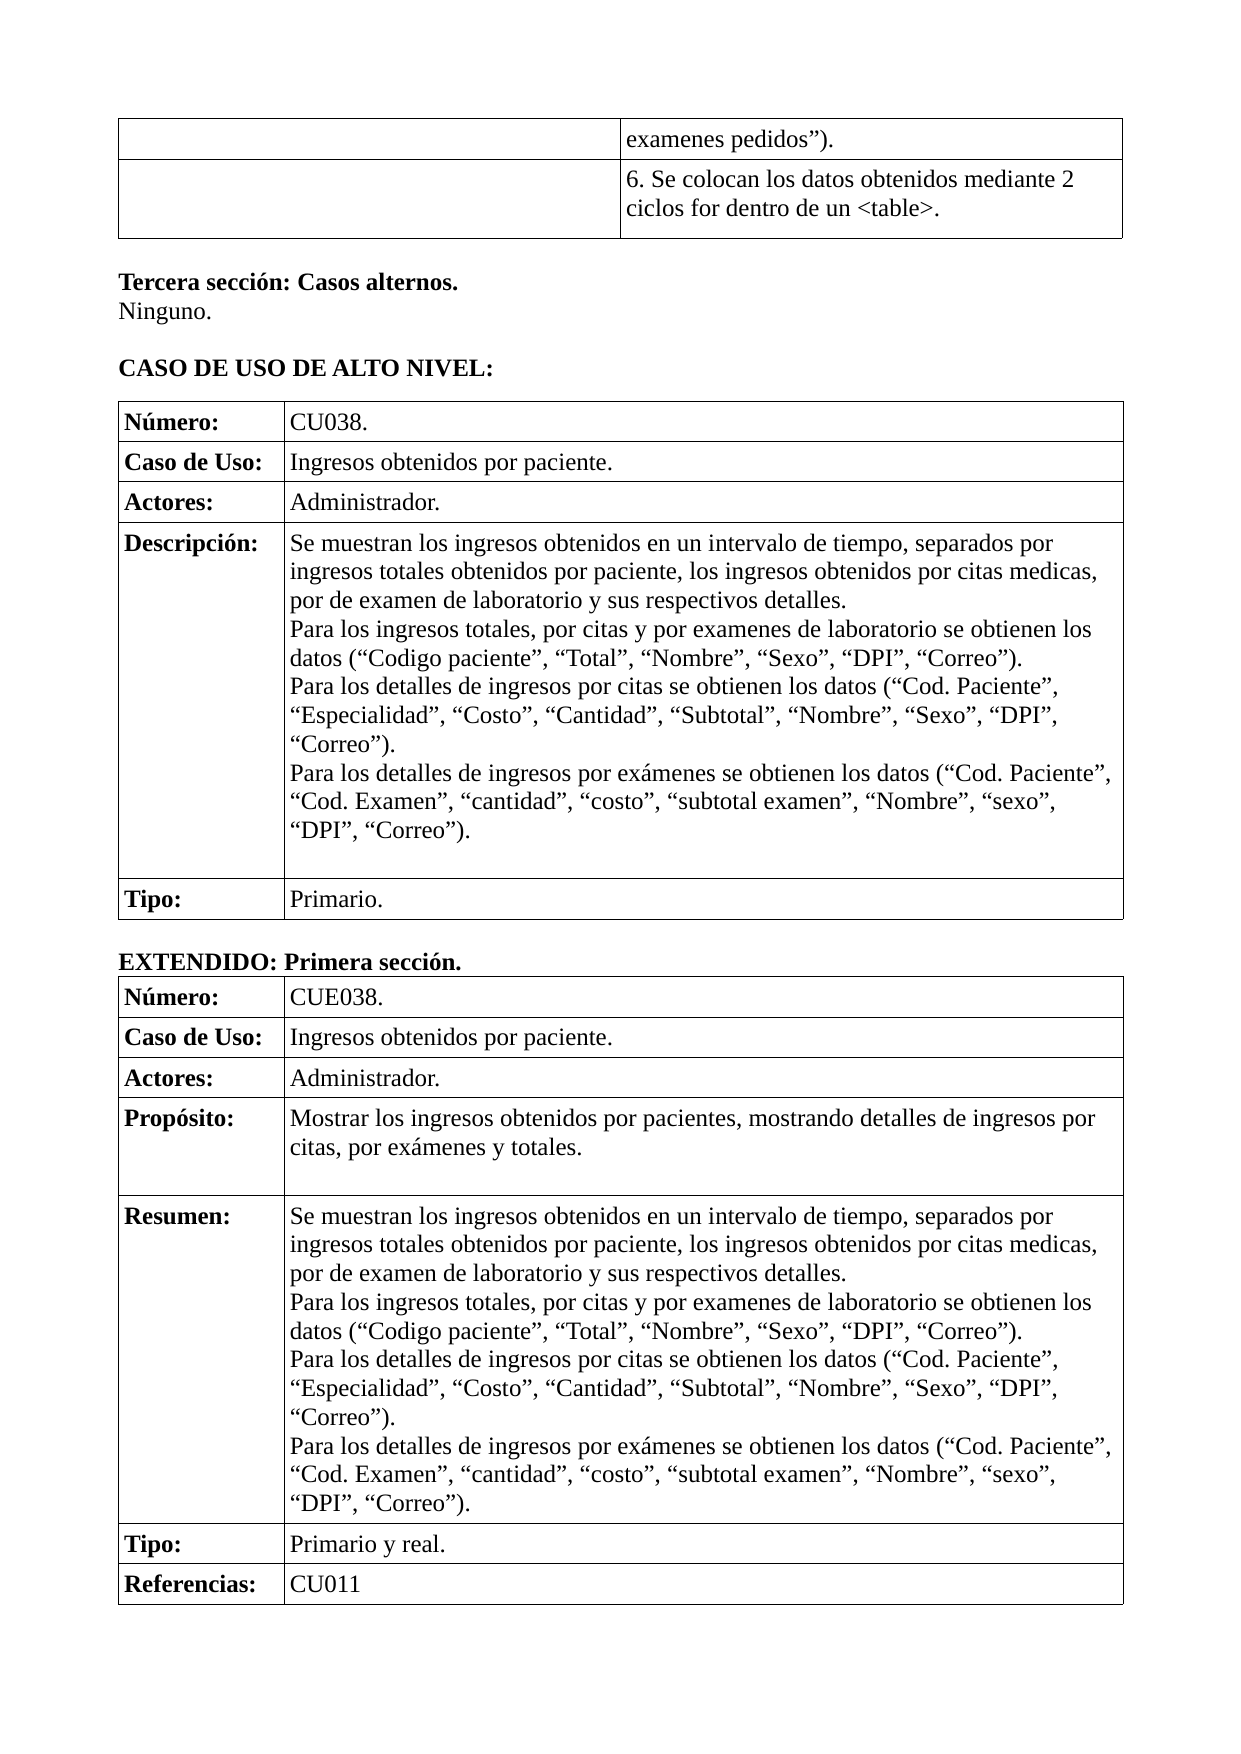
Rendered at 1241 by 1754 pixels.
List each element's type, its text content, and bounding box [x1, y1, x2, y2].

text CASO DE USO DE ALTO NIVEL: [118, 353, 1122, 382]
table_cell Resumen: [119, 1196, 284, 1523]
table_cell Ingresos obtenidos por paciente. [285, 1018, 1123, 1057]
table_cell Se muestran los ingresos obtenidos en un intervalo de tiempo, separados por ingresos totales obtenidos por paciente, los ingresos obtenidos por citas medicas, por de examen de laboratorio y sus respectivos detalles. Para los ingresos totales, por citas y por examenes de laboratorio se obtienen los datos (“Codigo paciente”, “Total”, “Nombre”, “Sexo”, “DPI”, “Correo”). Para los detalles de ingresos por citas se obtienen los datos (“Cod. Paciente”, “Especialidad”, “Costo”, “Cantidad”, “Subtotal”, “Nombre”, “Sexo”, “DPI”, “Correo”). Para los detalles de ingresos por exámenes se obtienen los datos (“Cod. Paciente”, “Cod. Examen”, “cantidad”, “costo”, “subtotal examen”, “Nombre”, “sexo”, “DPI”, “Correo”). [285, 1196, 1123, 1523]
table_cell Tipo: [119, 1524, 284, 1563]
table_cell Actores: [119, 482, 284, 522]
table_cell CU011 [285, 1564, 1123, 1603]
text Tercera sección: Casos alternos. [118, 267, 1122, 296]
table_header CU038. [285, 402, 1123, 441]
table_header Número: [119, 402, 284, 441]
table_cell examenes pedidos”). [621, 119, 1122, 158]
table_cell Primario y real. [285, 1524, 1123, 1563]
table_cell Se muestran los ingresos obtenidos en un intervalo de tiempo, separados por ingresos totales obtenidos por paciente, los ingresos obtenidos por citas medicas, por de examen de laboratorio y sus respectivos detalles. Para los ingresos totales, por citas y por examenes de laboratorio se obtienen los datos (“Codigo paciente”, “Total”, “Nombre”, “Sexo”, “DPI”, “Correo”). Para los detalles de ingresos por citas se obtienen los datos (“Cod. Paciente”, “Especialidad”, “Costo”, “Cantidad”, “Subtotal”, “Nombre”, “Sexo”, “DPI”, “Correo”). Para los detalles de ingresos por exámenes se obtienen los datos (“Cod. Paciente”, “Cod. Examen”, “cantidad”, “costo”, “subtotal examen”, “Nombre”, “sexo”, “DPI”, “Correo”). [285, 523, 1123, 878]
table_cell [119, 160, 620, 238]
table_cell Administrador. [285, 482, 1123, 522]
table_cell Caso de Uso: [119, 1018, 284, 1057]
table_cell Propósito: [119, 1098, 284, 1195]
text Ninguno. [118, 296, 1122, 324]
table_cell Descripción: [119, 523, 284, 878]
table_cell 6. Se colocan los datos obtenidos mediante 2 ciclos for dentro de un <table>. [621, 160, 1122, 238]
table_cell Actores: [119, 1058, 284, 1097]
table_header CUE038. [285, 977, 1123, 1017]
table_cell Administrador. [285, 1058, 1123, 1097]
table_cell Tipo: [119, 879, 284, 919]
table_cell Primario. [285, 879, 1123, 919]
text EXTENDIDO: Primera sección. [118, 947, 1122, 976]
table_cell [119, 119, 620, 158]
table_header Número: [119, 977, 284, 1017]
table_cell Ingresos obtenidos por paciente. [285, 442, 1123, 481]
table_cell Mostrar los ingresos obtenidos por pacientes, mostrando detalles de ingresos por citas, por exámenes y totales. [285, 1098, 1123, 1195]
table_cell Caso de Uso: [119, 442, 284, 481]
table_cell Referencias: [119, 1564, 284, 1603]
